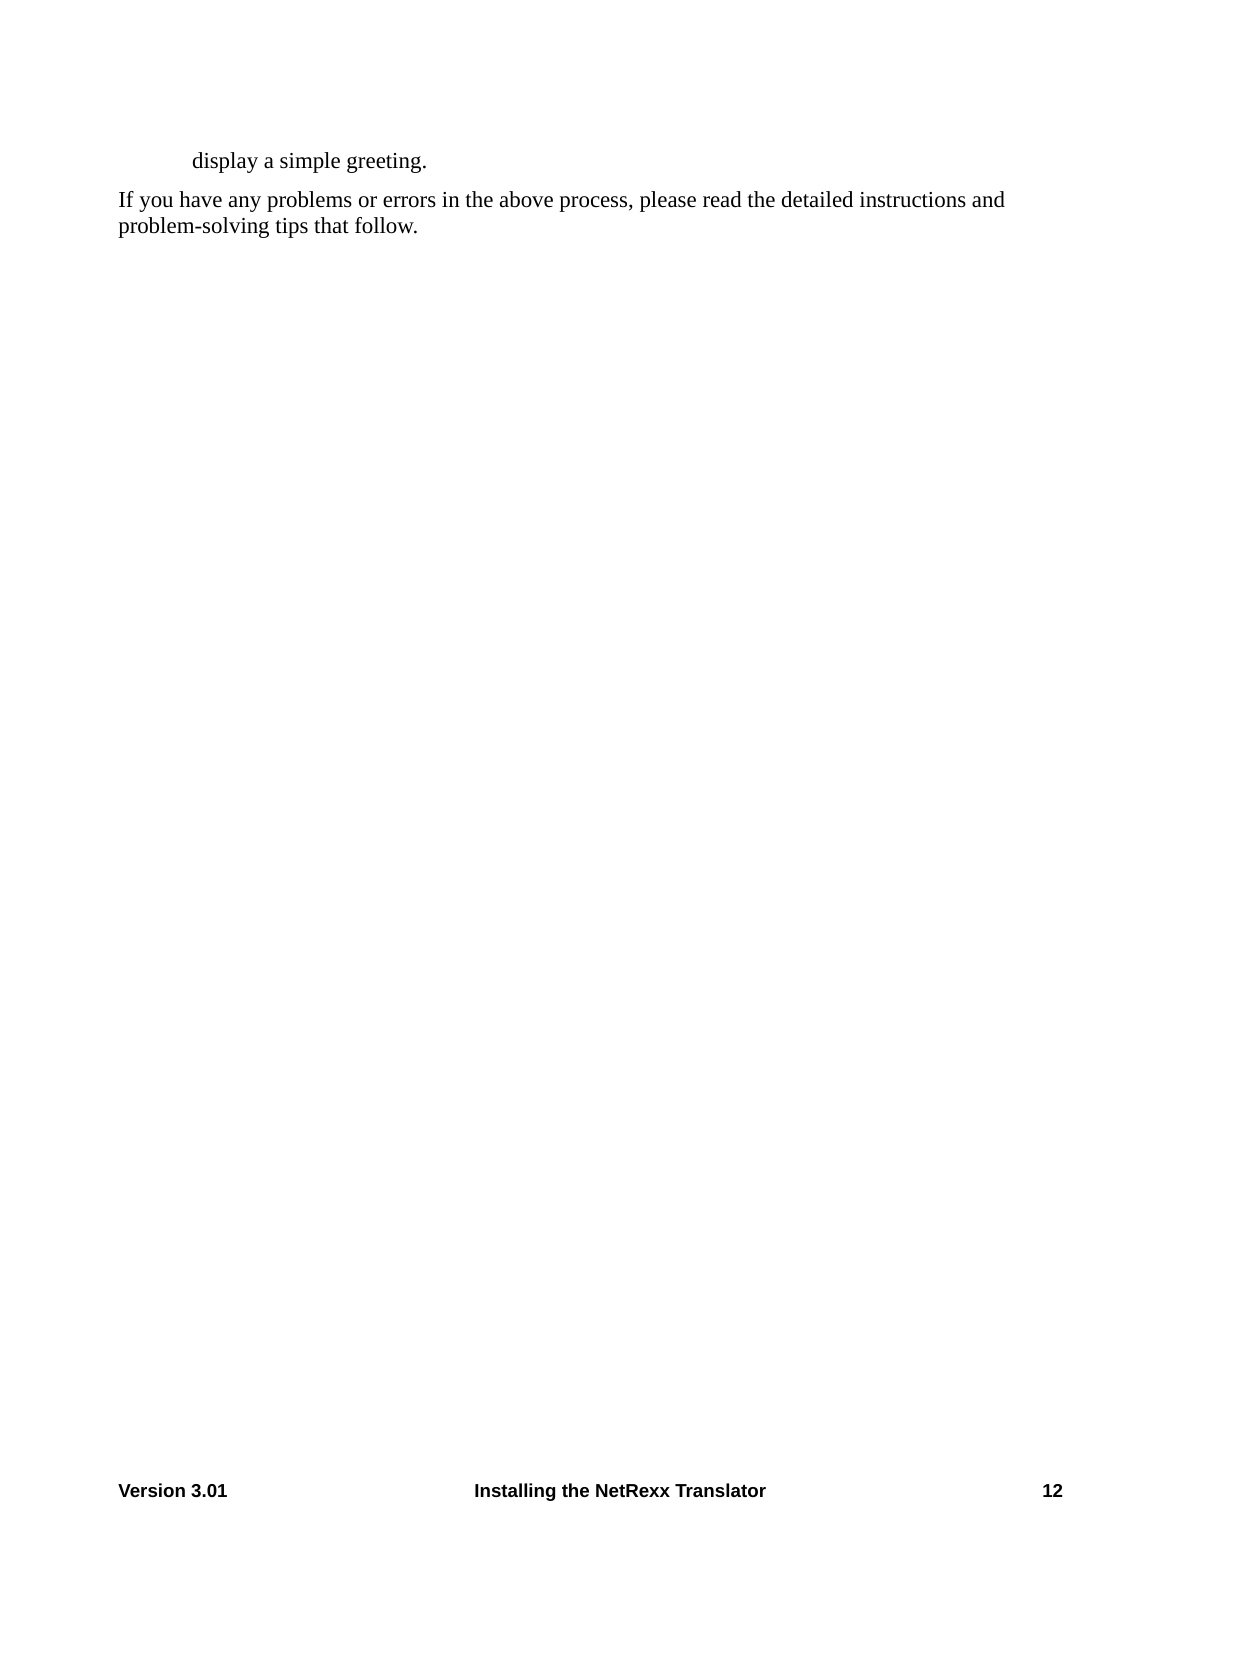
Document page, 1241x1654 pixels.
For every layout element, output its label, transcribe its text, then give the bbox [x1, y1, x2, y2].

list display a simple greeting. [162, 148, 1063, 174]
text If you have any problems or errors in the above process, please read the detailed instructions and problem-solving tips that follow. [118, 186, 1063, 238]
